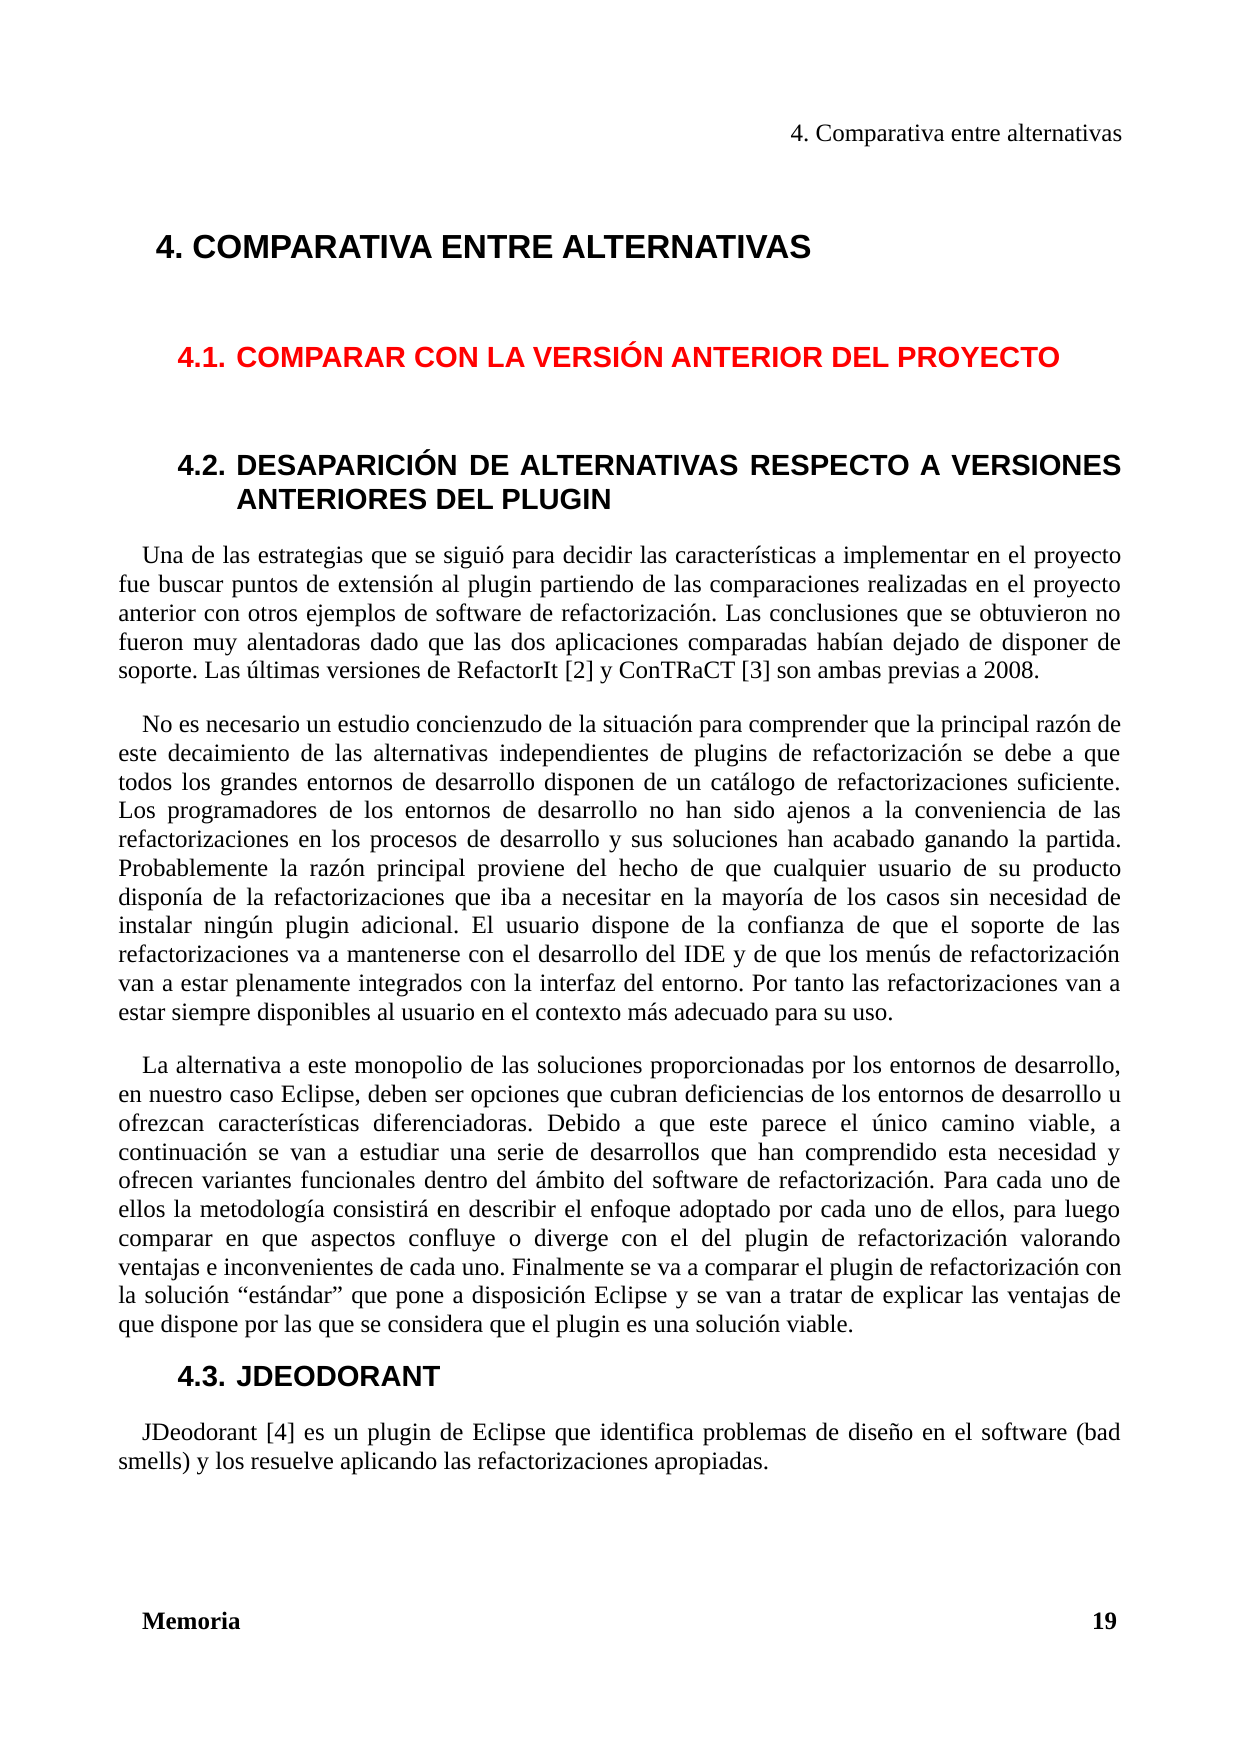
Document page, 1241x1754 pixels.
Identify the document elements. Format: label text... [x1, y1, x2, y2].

text La alternativa a este monopolio de las soluciones proporcionadas por los entornos de desarrollo, en nuestro caso Eclipse, deben ser opciones que cubran deficiencias de los entornos de desarrollo u ofrezcan características diferenciadoras. Debido a que este parece el único camino viable, a continuación se van a estudiar una serie de desarrollos que han comprendido esta necesidad y ofrecen variantes funcionales dentro del ámbito del software de refactorización. Para cada uno de ellos la metodología consistirá en describir el enfoque adoptado por cada uno de ellos, para luego comparar en que aspectos confluye o diverge con el del plugin de refactorización valorando ventajas e inconvenientes de cada uno. Finalmente se va a comparar el plugin de refactorización con la solución “estándar” que pone a disposición Eclipse y se van a tratar de explicar las ventajas de que dispone por las que se considera que el plugin es una solución viable. [118, 1050, 1122, 1338]
subtitle Comparar con la versión anterior del proyecto [177, 340, 1122, 374]
text Una de las estrategias que se siguió para decidir las características a implementar en el proyecto fue buscar puntos de extensión al plugin partiendo de las comparaciones realizadas en el proyecto anterior con otros ejemplos de software de refactorización. Las conclusiones que se obtuvieron no fueron muy alentadoras dado que las dos aplicaciones comparadas habían dejado de disponer de soporte. Las últimas versiones de RefactorIt [2] y ConTRaCT [3] son ambas previas a 2008. [118, 540, 1122, 684]
text No es necesario un estudio concienzudo de la situación para comprender que la principal razón de este decaimiento de las alternativas independientes de plugins de refactorización se debe a que todos los grandes entornos de desarrollo disponen de un catálogo de refactorizaciones suficiente. Los programadores de los entornos de desarrollo no han sido ajenos a la conveniencia de las refactorizaciones en los procesos de desarrollo y sus soluciones han acabado ganando la partida. Probablemente la razón principal proviene del hecho de que cualquier usuario de su producto disponía de la refactorizaciones que iba a necesitar en la mayoría de los casos sin necesidad de instalar ningún plugin adicional. El usuario dispone de la confianza de que el soporte de las refactorizaciones va a mantenerse con el desarrollo del IDE y de que los menús de refactorización van a estar plenamente integrados con la interfaz del entorno. Por tanto las refactorizaciones van a estar siempre disponibles al usuario en el contexto más adecuado para su uso. [118, 709, 1122, 1025]
subtitle Jdeodorant [177, 1359, 1122, 1392]
subtitle Comparativa entre alternativas [156, 227, 1122, 266]
text JDeodorant [4] es un plugin de Eclipse que identifica problemas de diseño en el software (bad smells) y los resuelve aplicando las refactorizaciones apropiadas. [118, 1417, 1122, 1475]
subtitle Desaparición de alternativas respecto a versiones anteriores del plugin [177, 448, 1122, 515]
